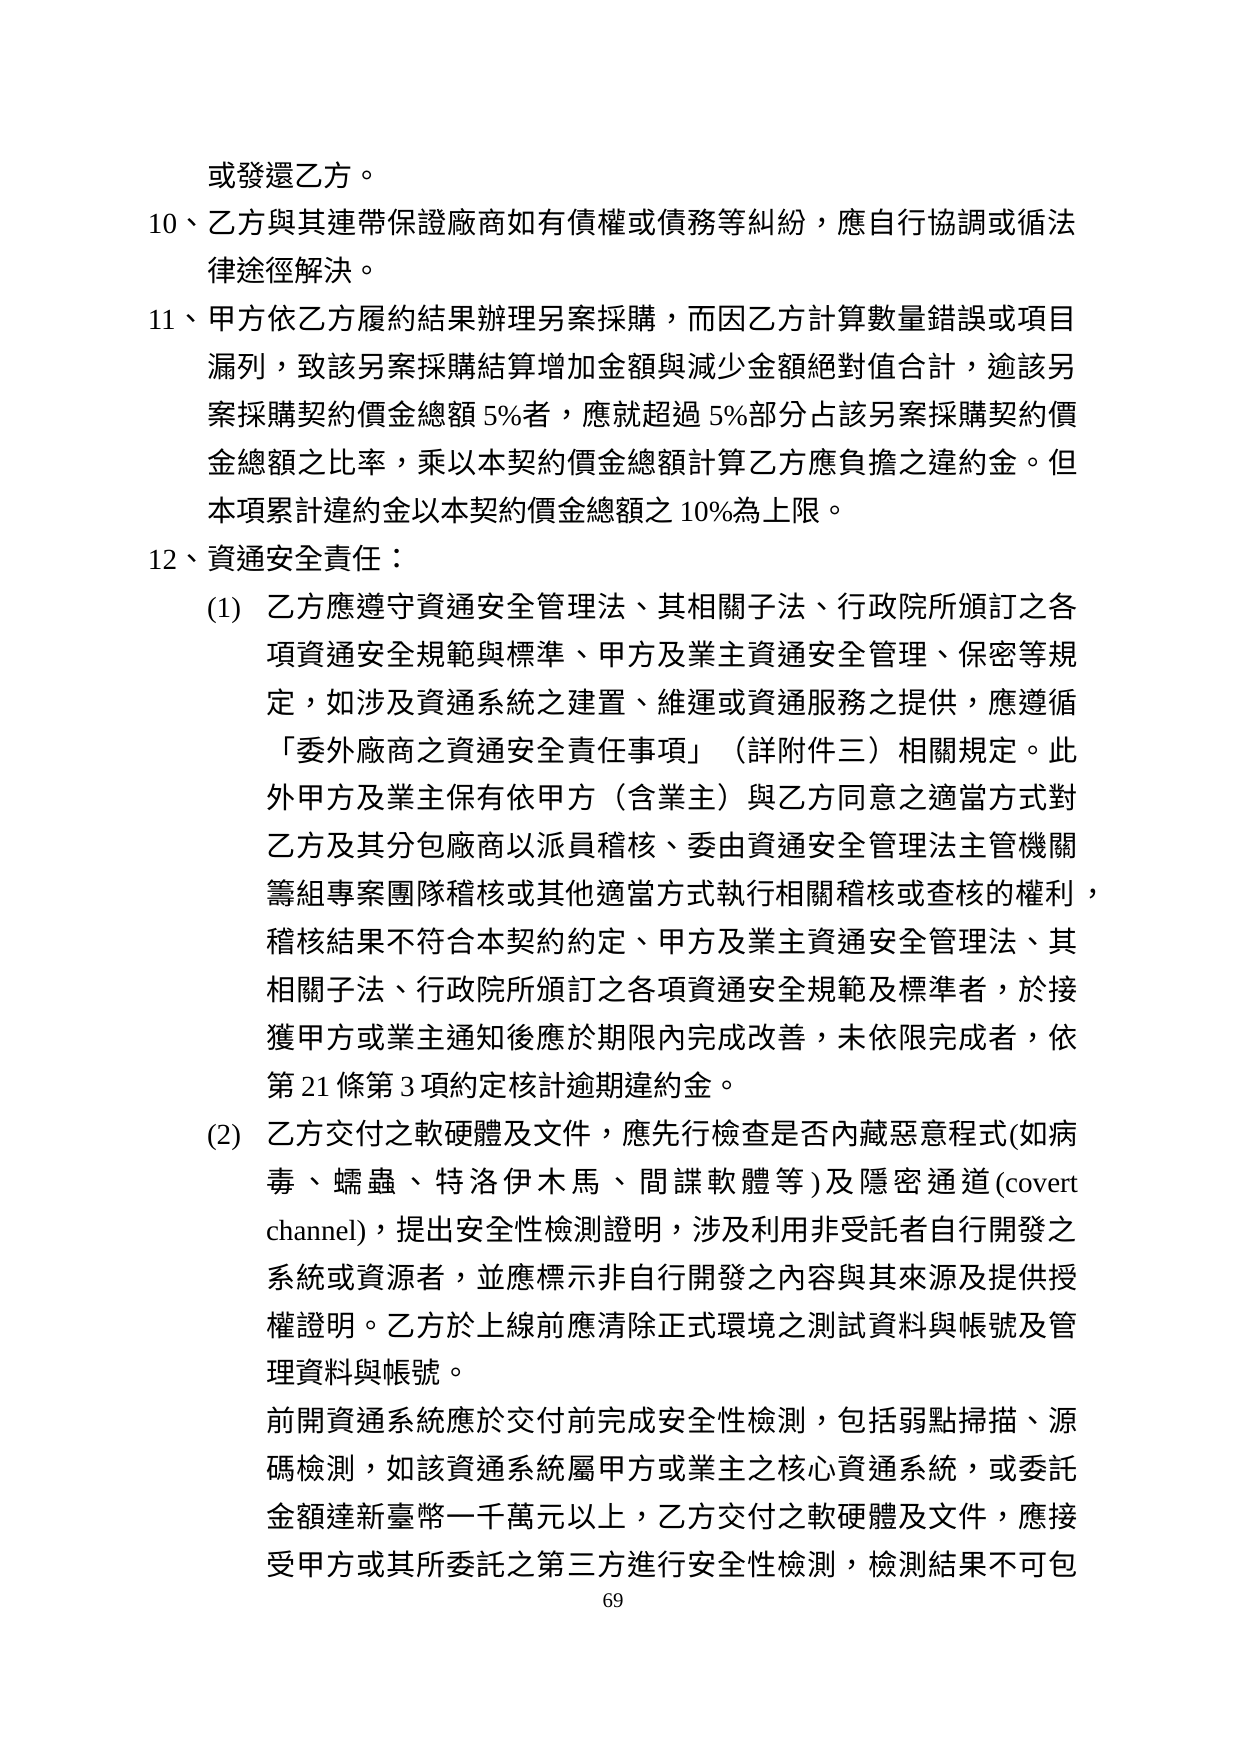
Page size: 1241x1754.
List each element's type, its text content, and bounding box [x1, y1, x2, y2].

list 乙方與其連帶保證廠商如有債權或債務等糾紛，應自行協調或循法律途徑解決。 [148, 196, 1078, 291]
list 甲方依乙方履約結果辦理另案採購，而因乙方計算數量錯誤或項目漏列，致該另案採購結算增加金額與減少金額絕對值合計，逾該另案採購契約價金總額5%者，應就超過5%部分占該另案採購契約價金總額之比率，乘以本契約價金總額計算乙方應負擔之違約金。但本項累計違約金以本契約價金總額之10%為上限。 [148, 291, 1078, 531]
list 乙方交付之軟硬體及文件，應先行檢查是否內藏惡意程式(如病毒、蠕蟲、特洛伊木馬、間諜軟體等)及隱密通道(covert channel)，提出安全性檢測證明，涉及利用非受託者自行開發之系統或資源者，並應標示非自行開發之內容與其來源及提供授權證明。乙方於上線前應清除正式環境之測試資料與帳號及管理資料與帳號。 [207, 1106, 1078, 1393]
text 前開資通系統應於交付前完成安全性檢測，包括弱點掃描、源碼檢測，如該資通系統屬甲方或業主之核心資通系統，或委託金額達新臺幣一千萬元以上，乙方交付之軟硬體及文件，應接受甲方或其所委託之第三方進行安全性檢測，檢測結果不可包 [266, 1393, 1078, 1585]
list 乙方應遵守資通安全管理法、其相關子法、行政院所頒訂之各項資通安全規範與標準、甲方及業主資通安全管理、保密等規定，如涉及資通系統之建置、維運或資通服務之提供，應遵循「委外廠商之資通安全責任事項」（詳附件三）相關規定。此外甲方及業主保有依甲方（含業主）與乙方同意之適當方式對乙方及其分包廠商以派員稽核、委由資通安全管理法主管機關籌組專案團隊稽核或其他適當方式執行相關稽核或查核的權利，稽核結果不符合本契約約定、甲方及業主資通安全管理法、其相關子法、行政院所頒訂之各項資通安全規範及標準者，於接獲甲方或業主通知後應於期限內完成改善，未依限完成者，依第21條第3項約定核計逾期違約金。 [207, 579, 1078, 1106]
list 或發還乙方。 [148, 148, 1078, 196]
list 資通安全責任： [148, 531, 1078, 579]
